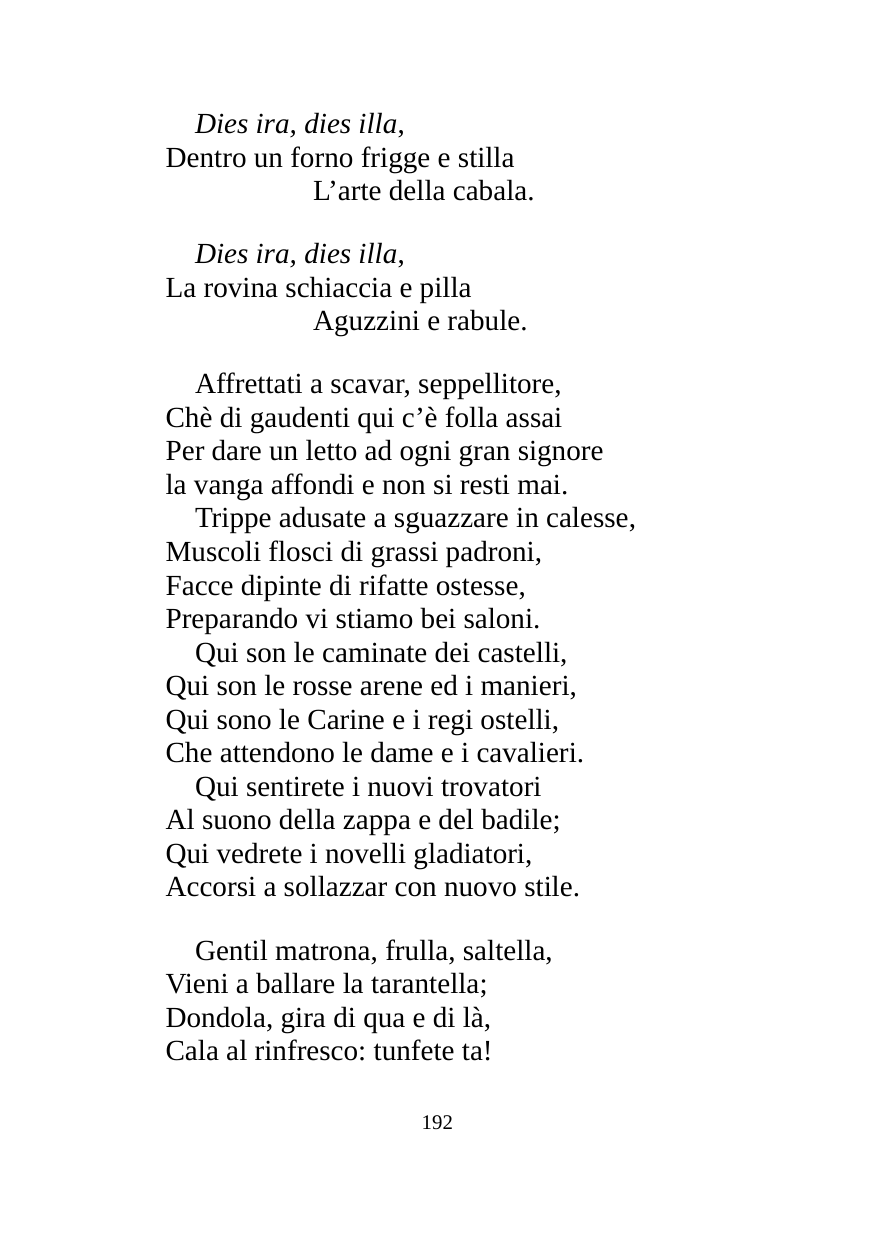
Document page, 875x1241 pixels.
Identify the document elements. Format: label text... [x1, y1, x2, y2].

text Dies ira, dies illa, La rovina schiaccia e pilla [165, 236, 768, 303]
text Trippe adusate a sguazzare in calesse, Muscoli flosci di grassi padroni, Facce dipinte di rifatte ostesse, Preparando vi stiamo bei saloni. [165, 501, 768, 635]
text Dies ira, dies illa, Dentro un forno frigge e stilla [165, 106, 768, 173]
text L’arte della cabala. [283, 173, 768, 207]
text Aguzzini e rabule. [283, 303, 768, 337]
text Qui sentirete i nuovi trovatori Al suono della zappa e del badile; Qui vedrete i novelli gladiatori, Accorsi a sollazzar con nuovo stile. [165, 769, 768, 903]
text Affrettati a scavar, seppellitore, Chè di gaudenti qui c’è folla assai Per dare un letto ad ogni gran signore la vanga affondi e non si resti mai. [165, 366, 768, 501]
text Qui son le caminate dei castelli, Qui son le rosse arene ed i manieri, Qui sono le Carine e i regi ostelli, Che attendono le dame e i cavalieri. [165, 635, 768, 769]
text Gentil matrona, frulla, saltella, Vieni a ballare la tarantella; Dondola, gira di qua e di là, Cala al rinfresco: tunfete ta! [165, 933, 768, 1067]
